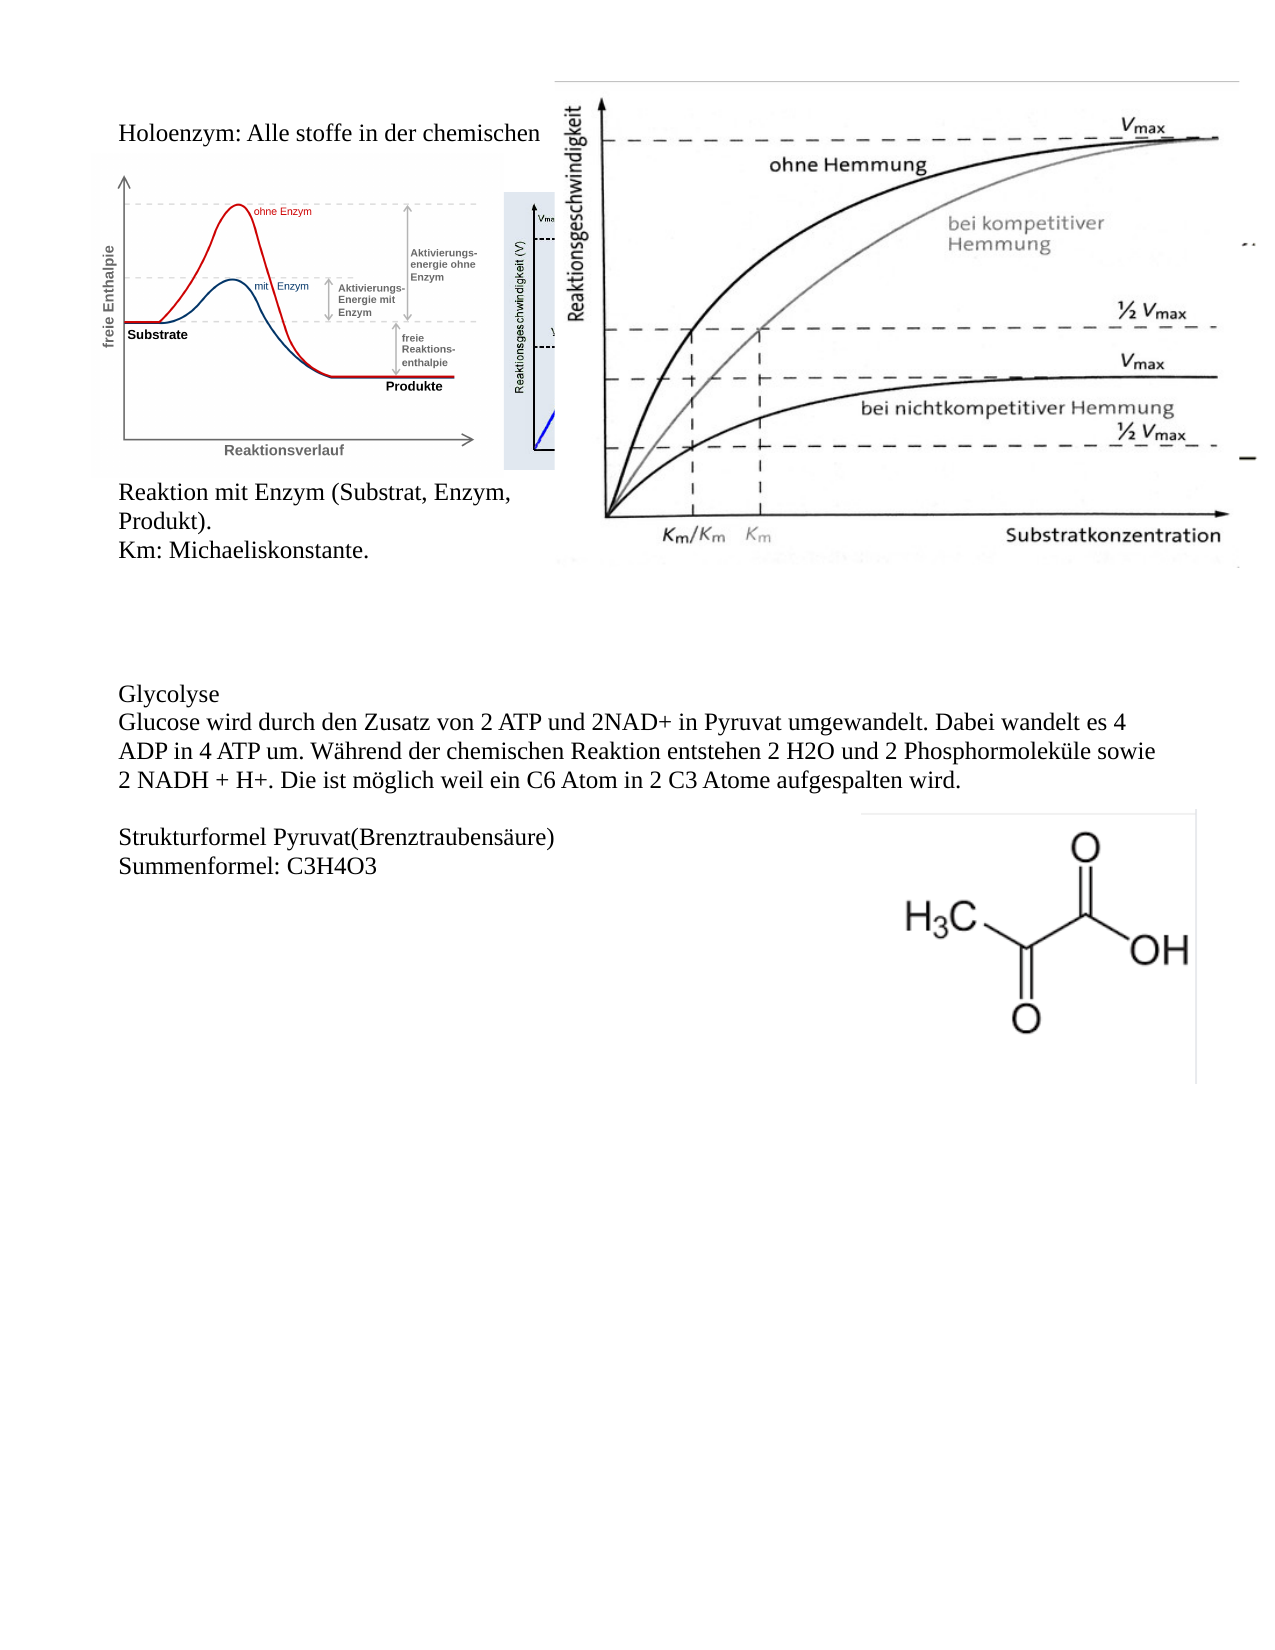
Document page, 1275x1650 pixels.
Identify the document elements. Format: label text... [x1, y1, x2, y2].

text Summenformel: C3H4O3 [118, 851, 861, 880]
text Km: Michaeliskonstante. [118, 535, 554, 564]
picture [90, 81, 1265, 568]
text Holoenzym: Alle stoffe in der chemischen [118, 118, 554, 192]
picture [861, 809, 1200, 1084]
text Glucose wird durch den Zusatz von 2 ATP und 2NAD+ in Pyruvat umgewandelt. Dabei wandelt es 4 ADP in 4 ATP um. Während der chemischen Reaktion entstehen 2 H2O und 2 Phosphormoleküle sowie 2 NADH + H+. Die ist möglich weil ein C6 Atom in 2 C3 Atome aufgespalten wird. [118, 707, 1157, 794]
text Reaktion mit Enzym (Substrat, Enzym, Produkt). [118, 470, 554, 535]
text Glycolyse [118, 679, 1157, 707]
text Strukturformel Pyruvat(Brenztraubensäure) [118, 822, 861, 851]
